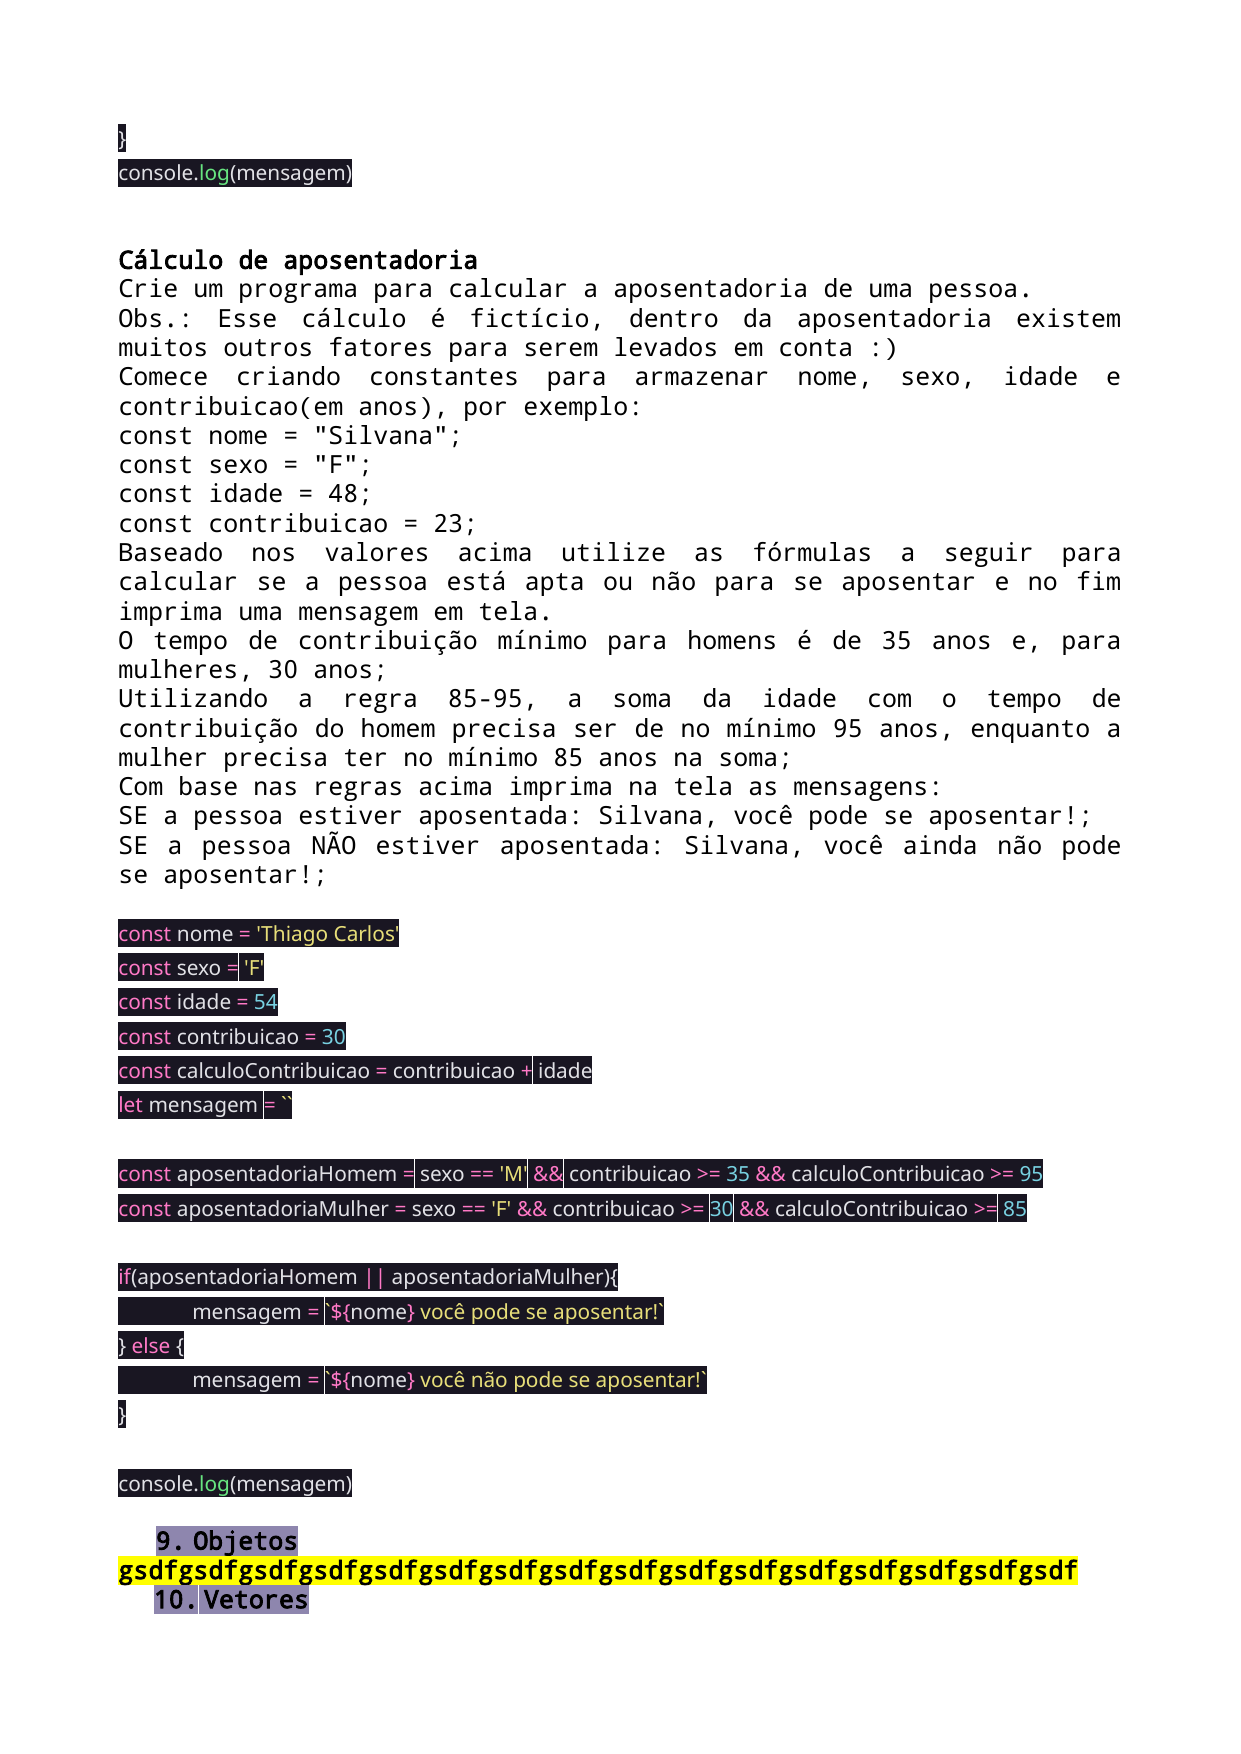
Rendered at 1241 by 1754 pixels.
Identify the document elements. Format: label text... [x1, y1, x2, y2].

text O tempo de contribuição mínimo para homens é de 35 anos e, para mulheres, 30 anos; [118, 626, 1122, 684]
text const calculoContribuicao = contribuicao + idade [118, 1050, 1122, 1084]
text Utilizando a regra 85-95, a soma da idade com o tempo de contribuição do homem precisa ser de no mínimo 95 anos, enquanto a mulher precisa ter no mínimo 85 anos na soma; [118, 684, 1122, 772]
text Comece criando constantes para armazenar nome, sexo, idade e contribuicao(em anos), por exemplo: [118, 362, 1122, 421]
text const nome = 'Thiago Carlos' [118, 919, 1122, 947]
text gsdfgsdfgsdfgsdfgsdfgsdfgsdfgsdfgsdfgsdfgsdfgsdfgsdfgsdfgsdfgsdf [118, 1556, 1122, 1585]
text } else { [118, 1325, 1122, 1359]
text mensagem = `${nome} você pode se aposentar!` [118, 1291, 1122, 1325]
text const idade = 48; [118, 479, 1122, 509]
text console.log(mensagem) [118, 152, 1122, 187]
text SE a pessoa estiver aposentada: Silvana, você pode se aposentar!; [118, 802, 1122, 831]
text } [118, 1394, 1122, 1428]
list Objetos [193, 1526, 1122, 1556]
text } [118, 118, 1122, 152]
text const sexo = 'F' [118, 947, 1122, 981]
text const contribuicao = 23; [118, 509, 1122, 538]
text mensagem = `${nome} você não pode se aposentar!` [118, 1359, 1122, 1394]
text const nome = "Silvana"; [118, 421, 1122, 450]
text Com base nas regras acima imprima na tela as mensagens: [118, 772, 1122, 802]
text let mensagem = `` [118, 1084, 1122, 1119]
text Baseado nos valores acima utilize as fórmulas a seguir para calcular se a pessoa está apta ou não para se aposentar e no fim imprima uma mensagem em tela. [118, 538, 1122, 626]
text console.log(mensagem) [118, 1463, 1122, 1497]
text const sexo = "F"; [118, 450, 1122, 479]
text const aposentadoriaHomem = sexo == 'M' && contribuicao >= 35 && calculoContribuicao >= 95 [118, 1153, 1122, 1188]
text Obs.: Esse cálculo é fictício, dentro da aposentadoria existem muitos outros fatores para serem levados em conta :) [118, 304, 1122, 362]
text const contribuicao = 30 [118, 1016, 1122, 1050]
text const aposentadoriaMulher = sexo == 'F' && contribuicao >= 30 && calculoContribuicao >= 85 [118, 1188, 1122, 1222]
text SE a pessoa NÃO estiver aposentada: Silvana, você ainda não pode se aposentar!; [118, 831, 1122, 889]
list [130, 1585, 154, 1614]
list Vetores [204, 1585, 1122, 1614]
text const idade = 54 [118, 981, 1122, 1016]
text Cálculo de aposentadoria [118, 245, 1122, 275]
text if(aposentadoriaHomem || aposentadoriaMulher){ [118, 1256, 1122, 1291]
text Crie um programa para calcular a aposentadoria de uma pessoa. [118, 275, 1122, 304]
